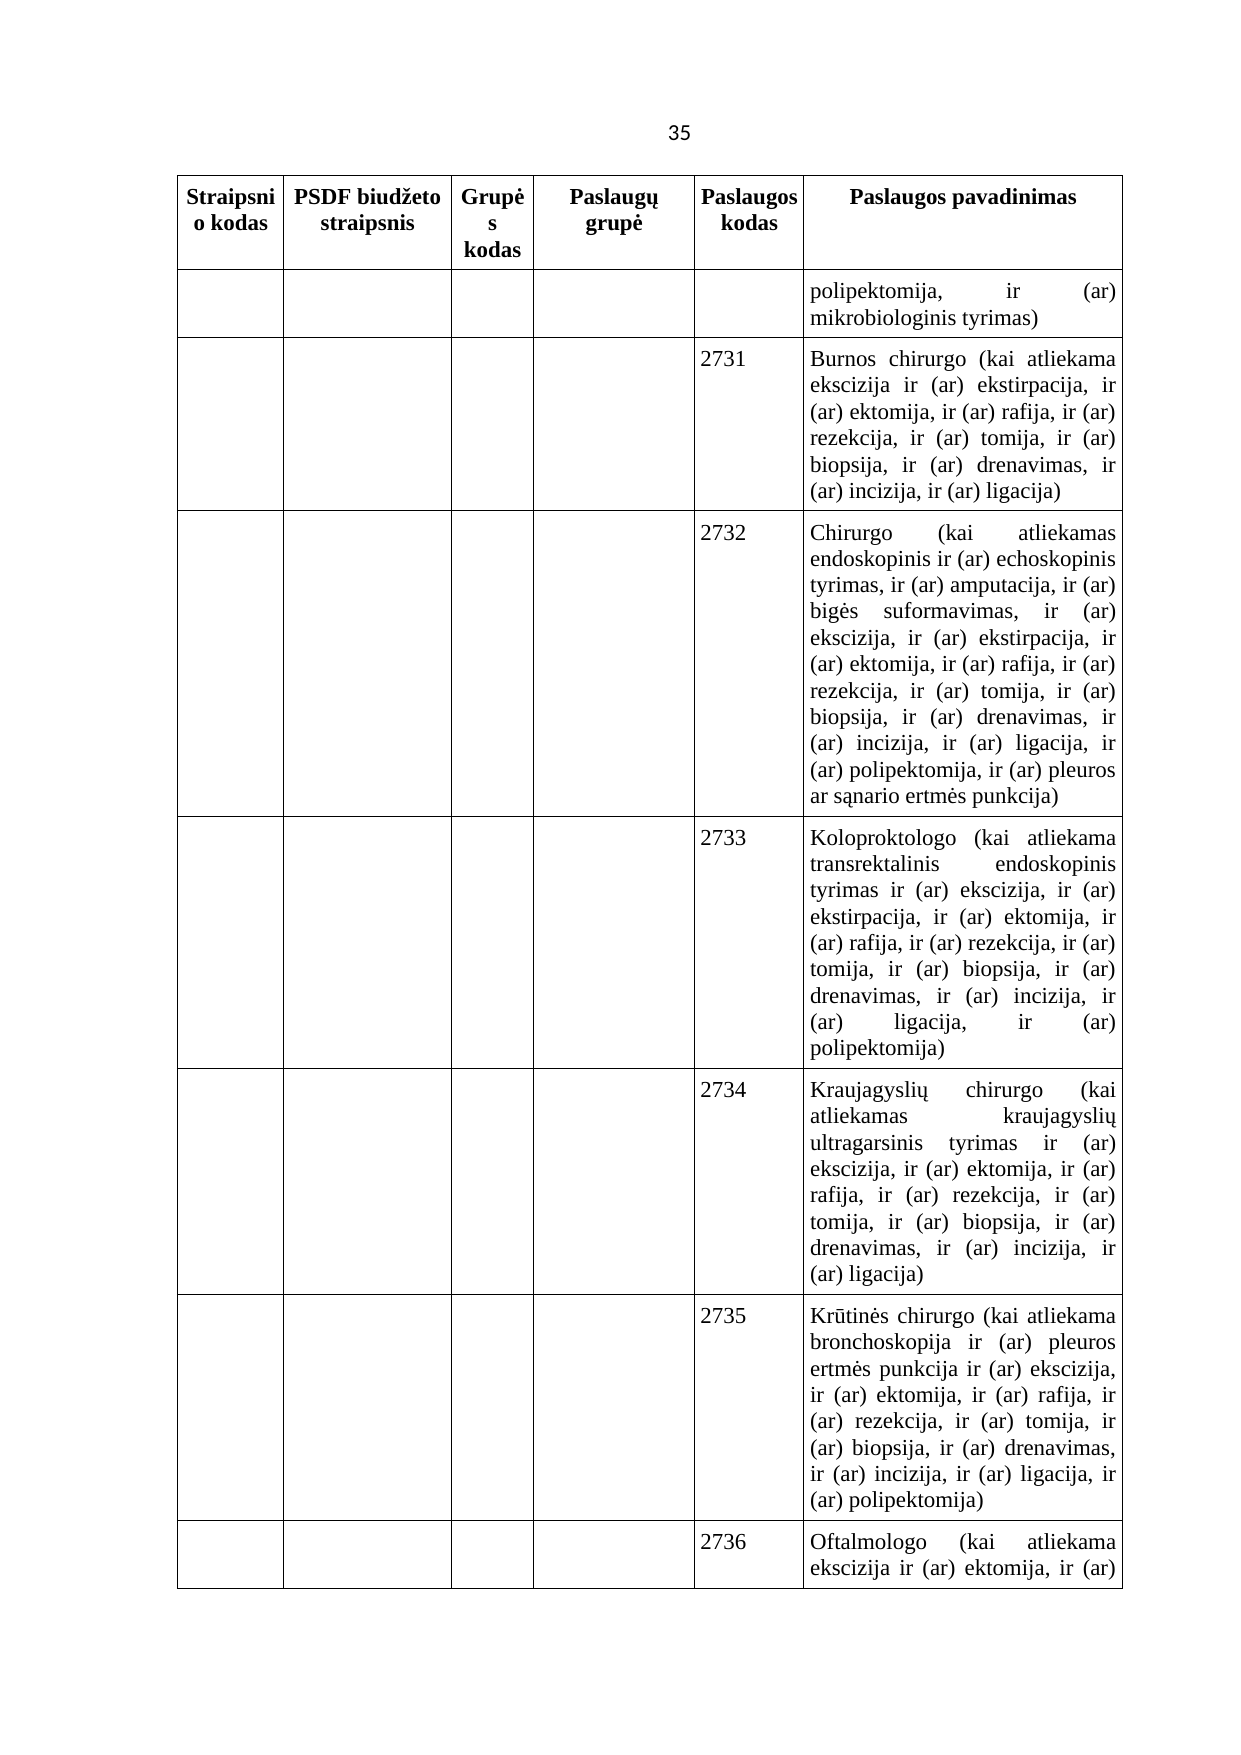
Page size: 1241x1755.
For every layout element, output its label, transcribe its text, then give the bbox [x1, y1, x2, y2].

table_header Straipsnio kodas [178, 176, 283, 269]
table_cell Chirurgo (kai atliekamas endoskopinis ir (ar) echoskopinis tyrimas, ir (ar) amputacija, ir (ar) bigės suformavimas, ir (ar) ekscizija, ir (ar) ekstirpacija, ir (ar) ektomija, ir (ar) rafija, ir (ar) rezekcija, ir (ar) tomija, ir (ar) biopsija, ir (ar) drenavimas, ir (ar) incizija, ir (ar) ligacija, ir (ar) polipektomija, ir (ar) pleuros ar sąnario ertmės punkcija) [804, 511, 1122, 816]
table_cell 2731 [695, 338, 803, 510]
table_cell [534, 511, 694, 816]
table_cell [452, 270, 533, 337]
table_cell [178, 1069, 283, 1294]
table_cell [452, 1069, 533, 1294]
table_cell [284, 817, 451, 1068]
table_cell [534, 1069, 694, 1294]
table_cell [534, 1295, 694, 1520]
table_cell 2733 [695, 817, 803, 1068]
table_cell Koloproktologo (kai atliekama transrektalinis endoskopinis tyrimas ir (ar) ekscizija, ir (ar) ekstirpacija, ir (ar) ektomija, ir (ar) rafija, ir (ar) rezekcija, ir (ar) tomija, ir (ar) biopsija, ir (ar) drenavimas, ir (ar) incizija, ir (ar) ligacija, ir (ar) polipektomija) [804, 817, 1122, 1068]
table_cell [534, 270, 694, 337]
table_cell 2735 [695, 1295, 803, 1520]
table_cell [695, 270, 803, 337]
table_cell [452, 511, 533, 816]
table_cell [284, 270, 451, 337]
table_cell Burnos chirurgo (kai atliekama ekscizija ir (ar) ekstirpacija, ir (ar) ektomija, ir (ar) rafija, ir (ar) rezekcija, ir (ar) tomija, ir (ar) biopsija, ir (ar) drenavimas, ir (ar) incizija, ir (ar) ligacija) [804, 338, 1122, 510]
table_cell Krūtinės chirurgo (kai atliekama bronchoskopija ir (ar) pleuros ertmės punkcija ir (ar) ekscizija, ir (ar) ektomija, ir (ar) rafija, ir (ar) rezekcija, ir (ar) tomija, ir (ar) biopsija, ir (ar) drenavimas, ir (ar) incizija, ir (ar) ligacija, ir (ar) polipektomija) [804, 1295, 1122, 1520]
table_header Paslaugų grupė [534, 176, 694, 269]
table_header Paslaugos kodas [695, 176, 803, 269]
table_cell [534, 1521, 694, 1588]
table_cell [178, 1295, 283, 1520]
table_cell [452, 1521, 533, 1588]
table_cell 2734 [695, 1069, 803, 1294]
table_cell [178, 270, 283, 337]
table_cell [284, 1069, 451, 1294]
table_cell [452, 338, 533, 510]
table_cell [178, 1521, 283, 1588]
table_cell [178, 511, 283, 816]
table_cell Oftalmologo (kai atliekama ekscizija ir (ar) ektomija, ir (ar) [804, 1521, 1122, 1588]
table_cell [284, 511, 451, 816]
table_cell 2736 [695, 1521, 803, 1588]
table_header Grupės kodas [452, 176, 533, 269]
table_cell [284, 1521, 451, 1588]
table_cell polipektomija, ir (ar) mikrobiologinis tyrimas) [804, 270, 1122, 337]
table_cell [534, 817, 694, 1068]
table_cell [284, 1295, 451, 1520]
table_cell [178, 817, 283, 1068]
table_cell [534, 338, 694, 510]
table_header Paslaugos pavadinimas [804, 176, 1122, 269]
table_cell 2732 [695, 511, 803, 816]
table_cell [178, 338, 283, 510]
table_header PSDF biudžeto straipsnis [284, 176, 451, 269]
table_cell Kraujagyslių chirurgo (kai atliekamas kraujagyslių ultragarsinis tyrimas ir (ar) ekscizija, ir (ar) ektomija, ir (ar) rafija, ir (ar) rezekcija, ir (ar) tomija, ir (ar) biopsija, ir (ar) drenavimas, ir (ar) incizija, ir (ar) ligacija) [804, 1069, 1122, 1294]
table_cell [452, 817, 533, 1068]
table_cell [284, 338, 451, 510]
table_cell [452, 1295, 533, 1520]
